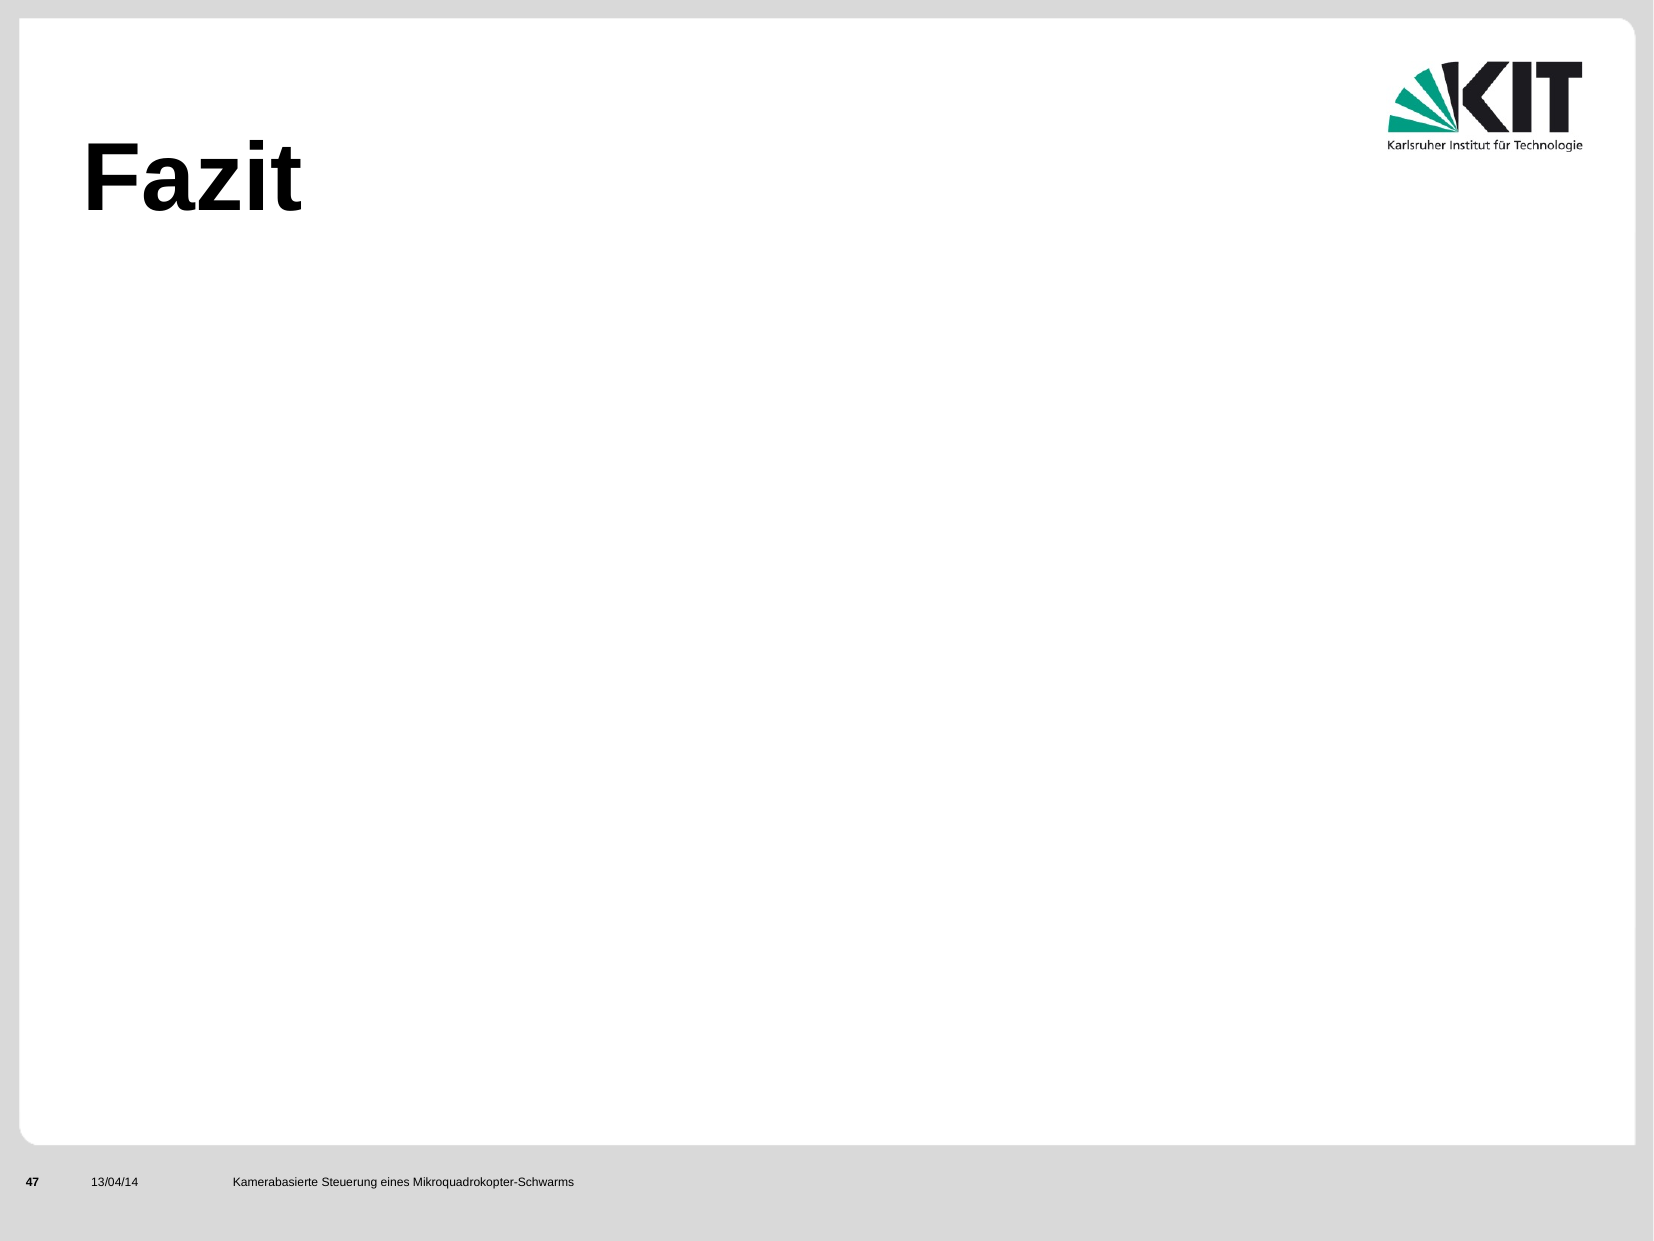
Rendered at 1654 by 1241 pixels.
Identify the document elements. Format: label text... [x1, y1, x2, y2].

picture [0, 0, 1654, 1241]
title Fazit [82, 49, 1571, 257]
